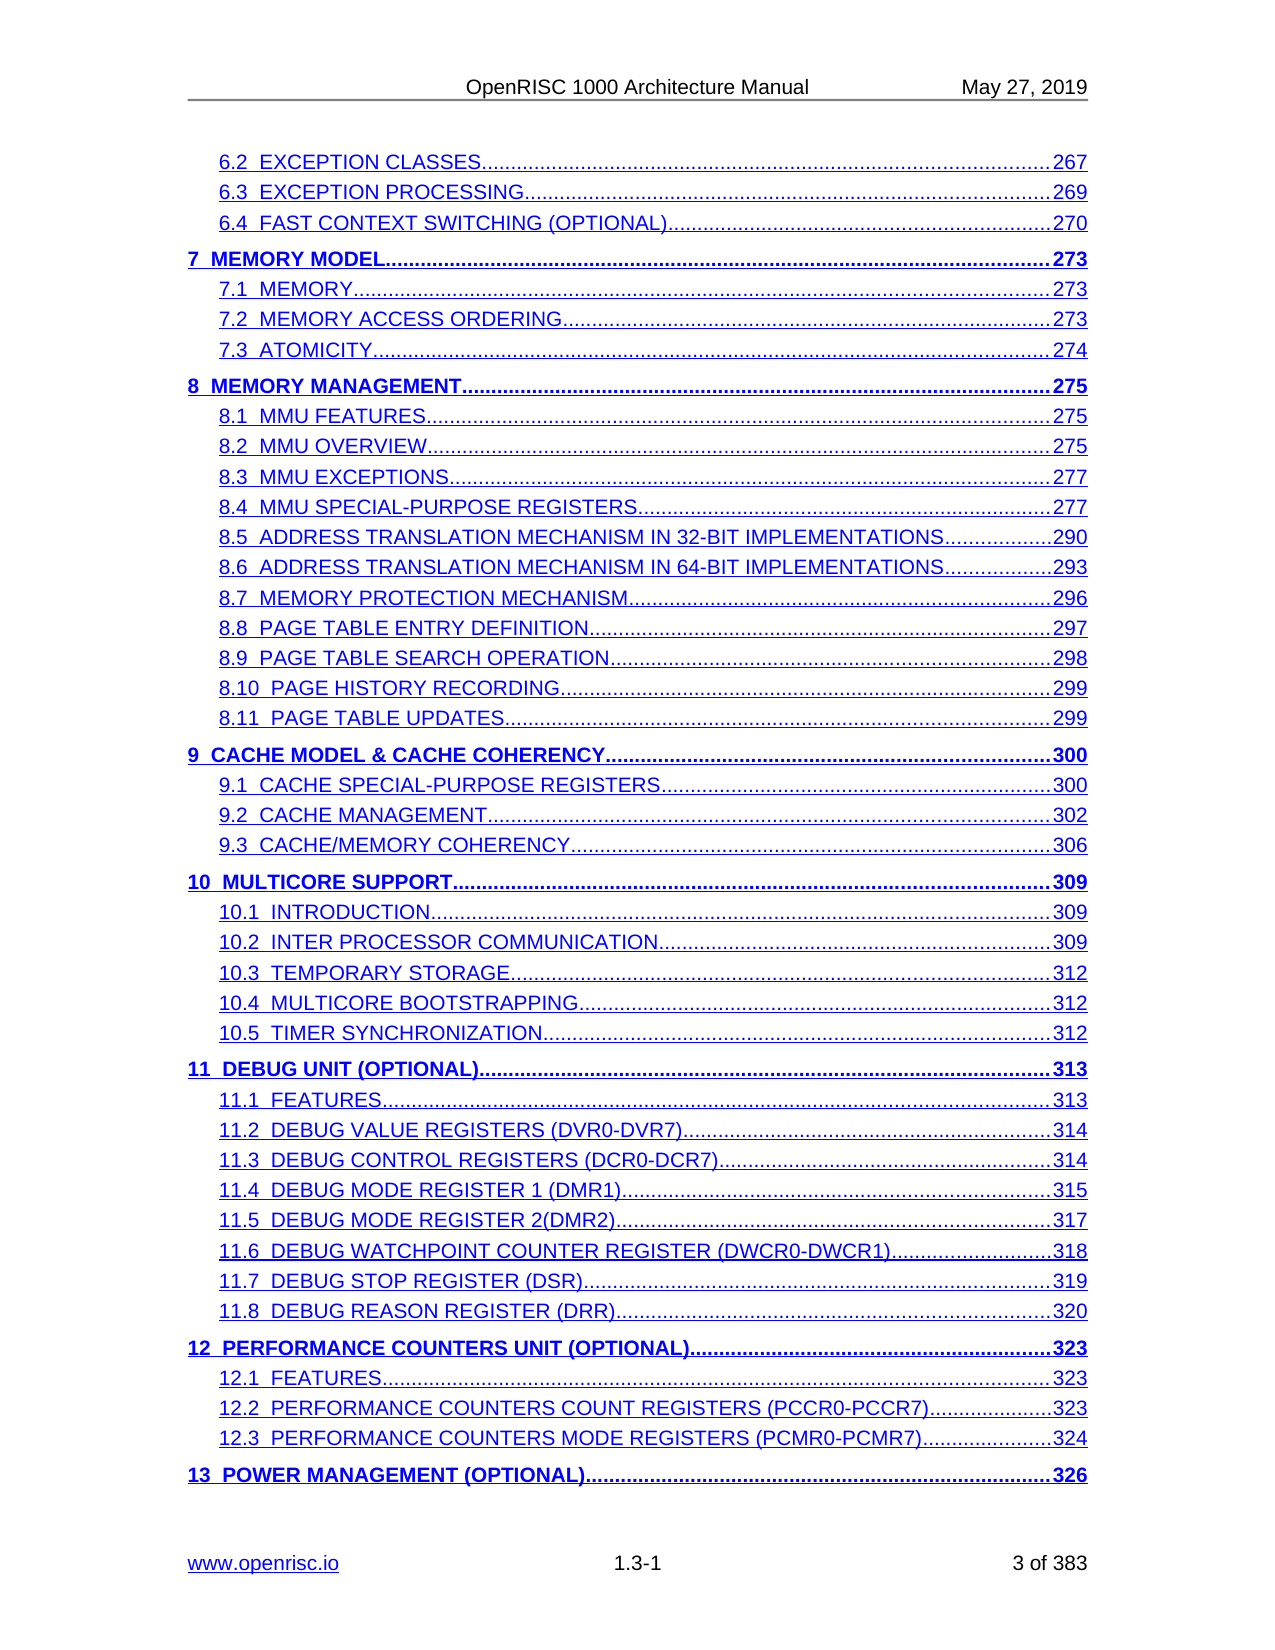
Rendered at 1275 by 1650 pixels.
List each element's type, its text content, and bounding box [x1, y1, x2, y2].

text 10.1 Introduction 309 [219, 900, 1087, 921]
text 13 Power Management (Optional) 326 [187, 1462, 1087, 1483]
text 11.7 Debug Stop Register (DSR) 319 [219, 1269, 1087, 1290]
text 11.4 Debug Mode Register 1 (DMR1) 315 [219, 1178, 1087, 1199]
text 9.2 Cache Management 302 [219, 803, 1087, 824]
text 12.2 Performance Counters Count Registers (PCCR0-PCCR7) 323 [219, 1396, 1087, 1417]
text 8.2 MMU Overview 275 [219, 434, 1087, 455]
text 8.8 Page Table Entry Definition 297 [219, 616, 1087, 637]
text 8.10 Page History Recording 299 [219, 676, 1087, 697]
text 7 Memory Model 273 [187, 247, 1087, 268]
text 11.6 Debug Watchpoint Counter Register (DWCR0-DWCR1) 318 [219, 1238, 1087, 1259]
text 12.3 Performance Counters Mode Registers (PCMR0-PCMR7) 324 [219, 1426, 1087, 1447]
text 8 Memory Management 275 [187, 374, 1087, 395]
text 11.1 Features 313 [219, 1087, 1087, 1108]
text 12.1 Features 323 [219, 1366, 1087, 1387]
text 9 Cache Model & Cache Coherency 300 [187, 743, 1087, 764]
text 6.2 Exception Classes 267 [219, 150, 1087, 171]
text 9.1 Cache Special-Purpose Registers 300 [219, 773, 1087, 794]
text 11.5 Debug Mode Register 2(DMR2) 317 [219, 1208, 1087, 1229]
text 11.2 Debug Value Registers (DVR0-DVR7) 314 [219, 1118, 1087, 1139]
text 7.2 Memory Access Ordering 273 [219, 307, 1087, 328]
text 10.5 Timer Synchronization 312 [219, 1021, 1087, 1042]
text 10 Multicore Support 309 [187, 870, 1087, 891]
text 9.3 Cache/Memory Coherency 306 [219, 833, 1087, 854]
text 8.1 MMU Features 275 [219, 404, 1087, 425]
text 10.2 Inter Processor Communication 309 [219, 930, 1087, 951]
text 8.9 Page Table Search Operation 298 [219, 646, 1087, 667]
text 8.4 MMU Special-Purpose Registers 277 [219, 495, 1087, 516]
text 8.5 Address Translation Mechanism in 32-bit Implementations 290 [219, 525, 1087, 546]
text 7.1 Memory 273 [219, 277, 1087, 298]
text 11 Debug Unit (Optional) 313 [187, 1057, 1087, 1078]
text 10.4 Multicore bootstrapping 312 [219, 991, 1087, 1012]
text 10.3 Temporary Storage 312 [219, 960, 1087, 981]
text 6.4 Fast Context Switching (Optional) 270 [219, 210, 1087, 231]
text 8.6 Address Translation Mechanism in 64-bit Implementations 293 [219, 555, 1087, 576]
text 11.8 Debug Reason Register (DRR) 320 [219, 1299, 1087, 1320]
text 8.7 Memory Protection Mechanism 296 [219, 585, 1087, 606]
text 8.3 MMU Exceptions 277 [219, 464, 1087, 486]
text 8.11 Page Table Updates 299 [219, 706, 1087, 727]
text 12 Performance Counters Unit (Optional) 323 [187, 1335, 1087, 1356]
text 6.3 Exception Processing 269 [219, 180, 1087, 201]
text 11.3 Debug Control Registers (DCR0-DCR7) 314 [219, 1148, 1087, 1169]
text 7.3 Atomicity 274 [219, 337, 1087, 358]
